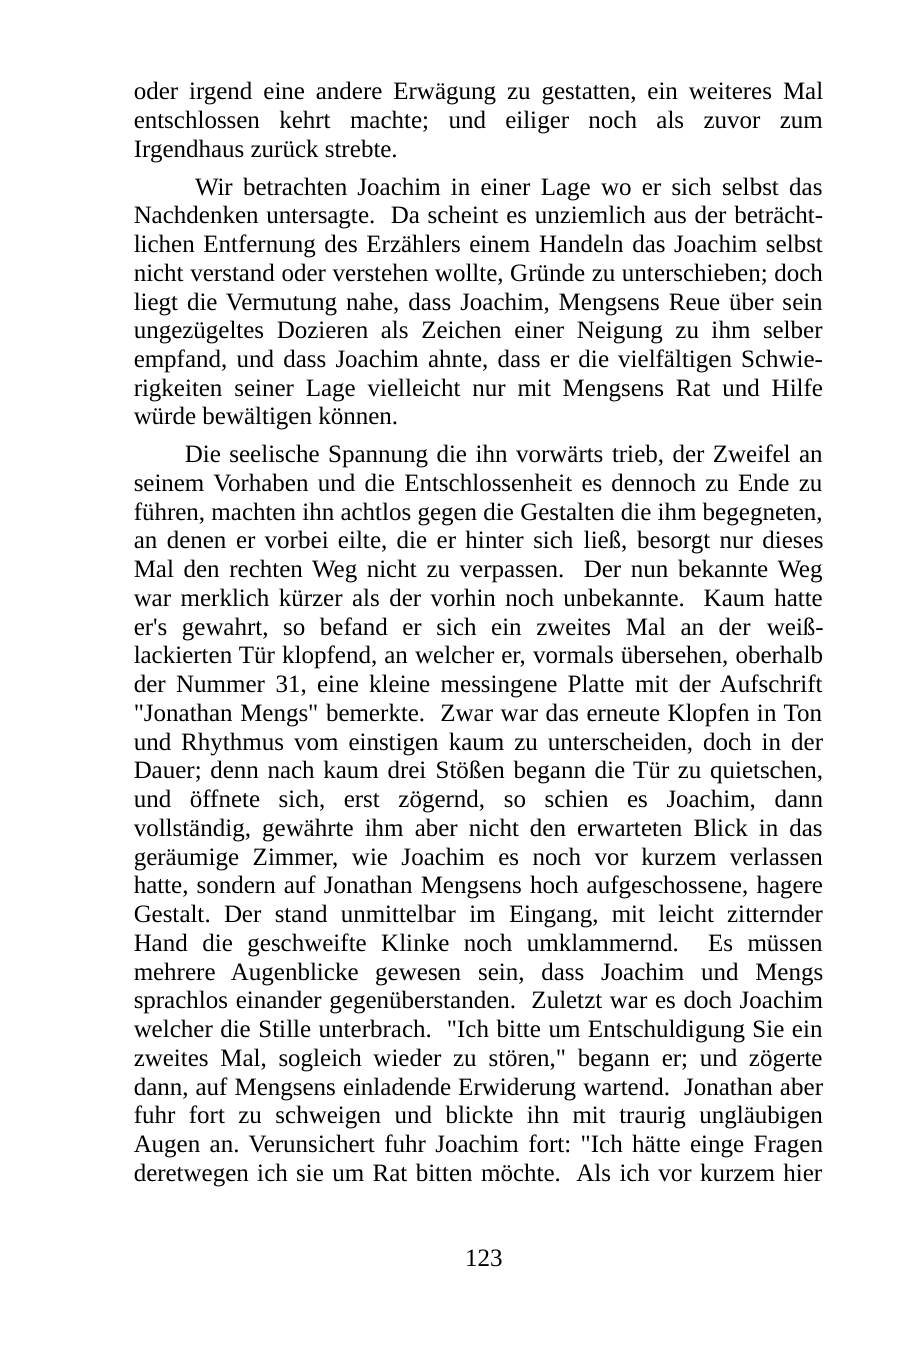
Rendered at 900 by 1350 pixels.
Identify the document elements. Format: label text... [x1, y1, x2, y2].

text Wir betrachten Joachim in einer Lage wo er sich selbst das Nachdenken untersagte. Da scheint es unziemlich aus der beträcht-lichen Entfernung des Erzählers einem Handeln das Joachim selbst nicht verstand oder verstehen wollte, Gründe zu unterschieben; doch liegt die Vermutung nahe, dass Joachim, Mengsens Reue über sein ungezügeltes Dozieren als Zeichen einer Neigung zu ihm selber empfand, und dass Joachim ahnte, dass er die vielfältigen Schwie-rigkeiten seiner Lage vielleicht nur mit Mengsens Rat und Hilfe würde bewältigen können. [133, 172, 823, 430]
text oder irgend eine andere Erwägung zu gestatten, ein weiteres Mal entschlossen kehrt machte; und eiliger noch als zuvor zum Irgendhaus zurück strebte. [133, 76, 823, 163]
text Die seelische Spannung die ihn vorwärts trieb, der Zweifel an seinem Vorhaben und die Entschlossenheit es dennoch zu Ende zu führen, machten ihn achtlos gegen die Gestalten die ihm begegneten, an denen er vorbei eilte, die er hinter sich ließ, besorgt nur dieses Mal den rechten Weg nicht zu verpassen. Der nun bekannte Weg war merklich kürzer als der vorhin noch unbekannte. Kaum hatte er's gewahrt, so befand er sich ein zweites Mal an der weiß- lackierten Tür klopfend, an welcher er, vormals übersehen, oberhalb der Nummer 31, eine kleine messingene Platte mit der Aufschrift "Jonathan Mengs" bemerkte. Zwar war das erneute Klopfen in Ton und Rhythmus vom einstigen kaum zu unterscheiden, doch in der Dauer; denn nach kaum drei Stößen begann die Tür zu quietschen, und öffnete sich, erst zögernd, so schien es Joachim, dann vollständig, gewährte ihm aber nicht den erwarteten Blick in das geräumige Zimmer, wie Joachim es noch vor kurzem verlassen hatte, sondern auf Jonathan Mengsens hoch aufgeschossene, hagere Gestalt. Der stand unmittelbar im Eingang, mit leicht zitternder Hand die geschweifte Klinke noch umklammernd. Es müssen mehrere Augenblicke gewesen sein, dass Joachim und Mengs sprachlos einander gegenüberstanden. Zuletzt war es doch Joachim welcher die Stille unterbrach. "Ich bitte um Entschuldigung Sie ein zweites Mal, sogleich wieder zu stören," begann er; und zögerte dann, auf Mengsens einladende Erwiderung wartend. Jonathan aber fuhr fort zu schweigen und blickte ihn mit traurig ungläubigen Augen an. Verunsichert fuhr Joachim fort: "Ich hätte einge Fragen deretwegen ich sie um Rat bitten möchte. Als ich vor kurzem hier [133, 439, 823, 1187]
